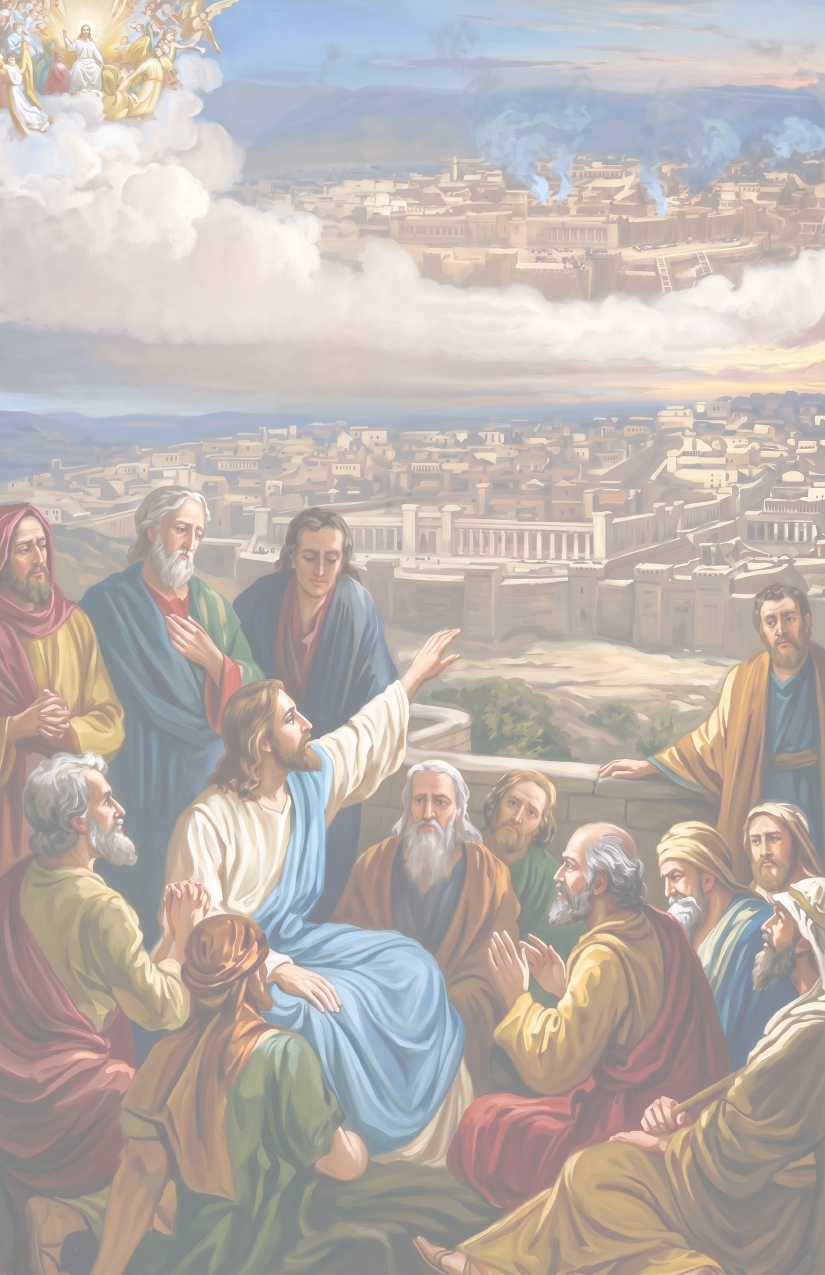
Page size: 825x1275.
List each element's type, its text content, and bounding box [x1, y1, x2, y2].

text So they have as many second comings of Christ as there are sinners converted, and saints die. Senseless theology this! “Lo, here,” exclaim a host of Spiritualists, and they “show great signs and wonders.” If possible, they would deceive the very elect. And we regard it as a safe conclusion, that they will yet deceive all others but the elect. [0, 0, 825, 1275]
